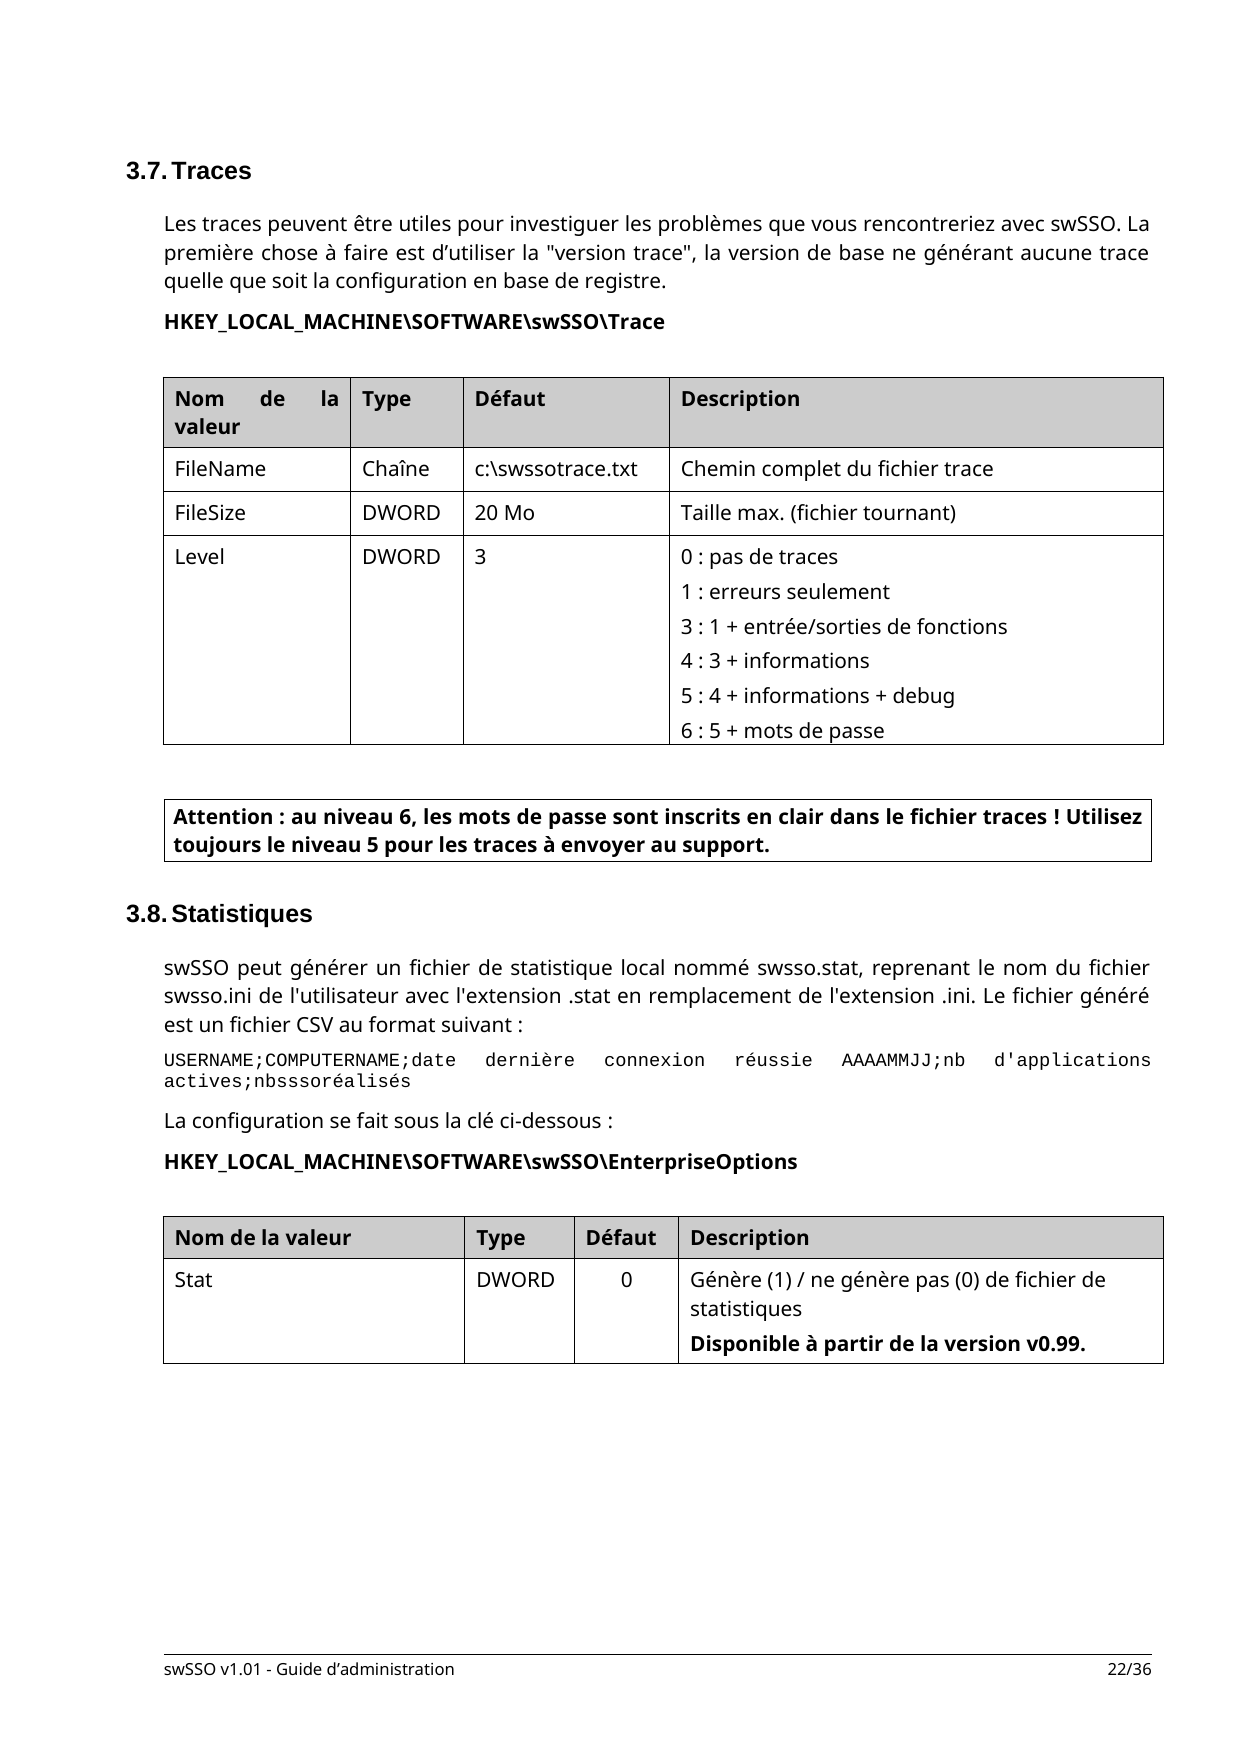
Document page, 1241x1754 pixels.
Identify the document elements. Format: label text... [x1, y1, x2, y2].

text Les traces peuvent être utiles pour investiguer les problèmes que vous rencontreriez avec swSSO. La première chose à faire est d’utiliser la "version trace", la version de base ne générant aucune trace quelle que soit la configuration en base de registre. [164, 209, 1152, 295]
subtitle Statistiques [126, 899, 1152, 928]
table_cell DWORD [465, 1259, 574, 1363]
table_header Nom de la valeur [164, 378, 350, 447]
table_header Description [670, 378, 1163, 447]
table_header Description [679, 1217, 1163, 1258]
table_cell Stat [164, 1259, 464, 1363]
table_cell DWORD [351, 492, 463, 535]
table_cell FileSize [164, 492, 350, 535]
table_header Type [351, 378, 463, 447]
text La configuration se fait sous la clé ci-dessous : [164, 1106, 1152, 1134]
table_cell Chemin complet du fichier trace [670, 448, 1163, 491]
table_cell 3 [464, 536, 669, 744]
table_cell c:\swssotrace.txt [464, 448, 669, 491]
table_cell 0 : pas de traces 1 : erreurs seulement 3 : 1 + entrée/sorties de fonctions 4 : 3 + informations 5 : 4 + informations + debug 6 : 5 + mots de passe [670, 536, 1163, 744]
table_header Défaut [464, 378, 669, 447]
text swSSO peut générer un fichier de statistique local nommé swsso.stat, reprenant le nom du fichier swsso.ini de l'utilisateur avec l'extension .stat en remplacement de l'extension .ini. Le fichier généré est un fichier CSV au format suivant : [164, 953, 1152, 1038]
text Attention : au niveau 6, les mots de passe sont inscrits en clair dans le fichier traces ! Utilisez toujours le niveau 5 pour les traces à envoyer au support. [165, 800, 1151, 861]
table_cell Génère (1) / ne génère pas (0) de fichier de statistiques Disponible à partir de la version v0.99. [679, 1259, 1163, 1363]
table_cell 0 [575, 1259, 678, 1363]
text HKEY_LOCAL_MACHINE\SOFTWARE\swSSO\EnterpriseOptions [164, 1147, 1152, 1175]
table_cell Taille max. (fichier tournant) [670, 492, 1163, 535]
table_cell 20 Mo [464, 492, 669, 535]
table_header Nom de la valeur [164, 1217, 464, 1258]
table_cell Chaîne [351, 448, 463, 491]
table_cell DWORD [351, 536, 463, 744]
text USERNAME;COMPUTERNAME;date dernière connexion réussie AAAAMMJJ;nb d'applications actives;nbsssoréalisés [164, 1051, 1152, 1093]
subtitle Traces [126, 156, 1152, 184]
text HKEY_LOCAL_MACHINE\SOFTWARE\swSSO\Trace [164, 307, 1152, 336]
table_header Défaut [575, 1217, 678, 1258]
table_cell Level [164, 536, 350, 744]
table_header Type [465, 1217, 574, 1258]
table_cell FileName [164, 448, 350, 491]
